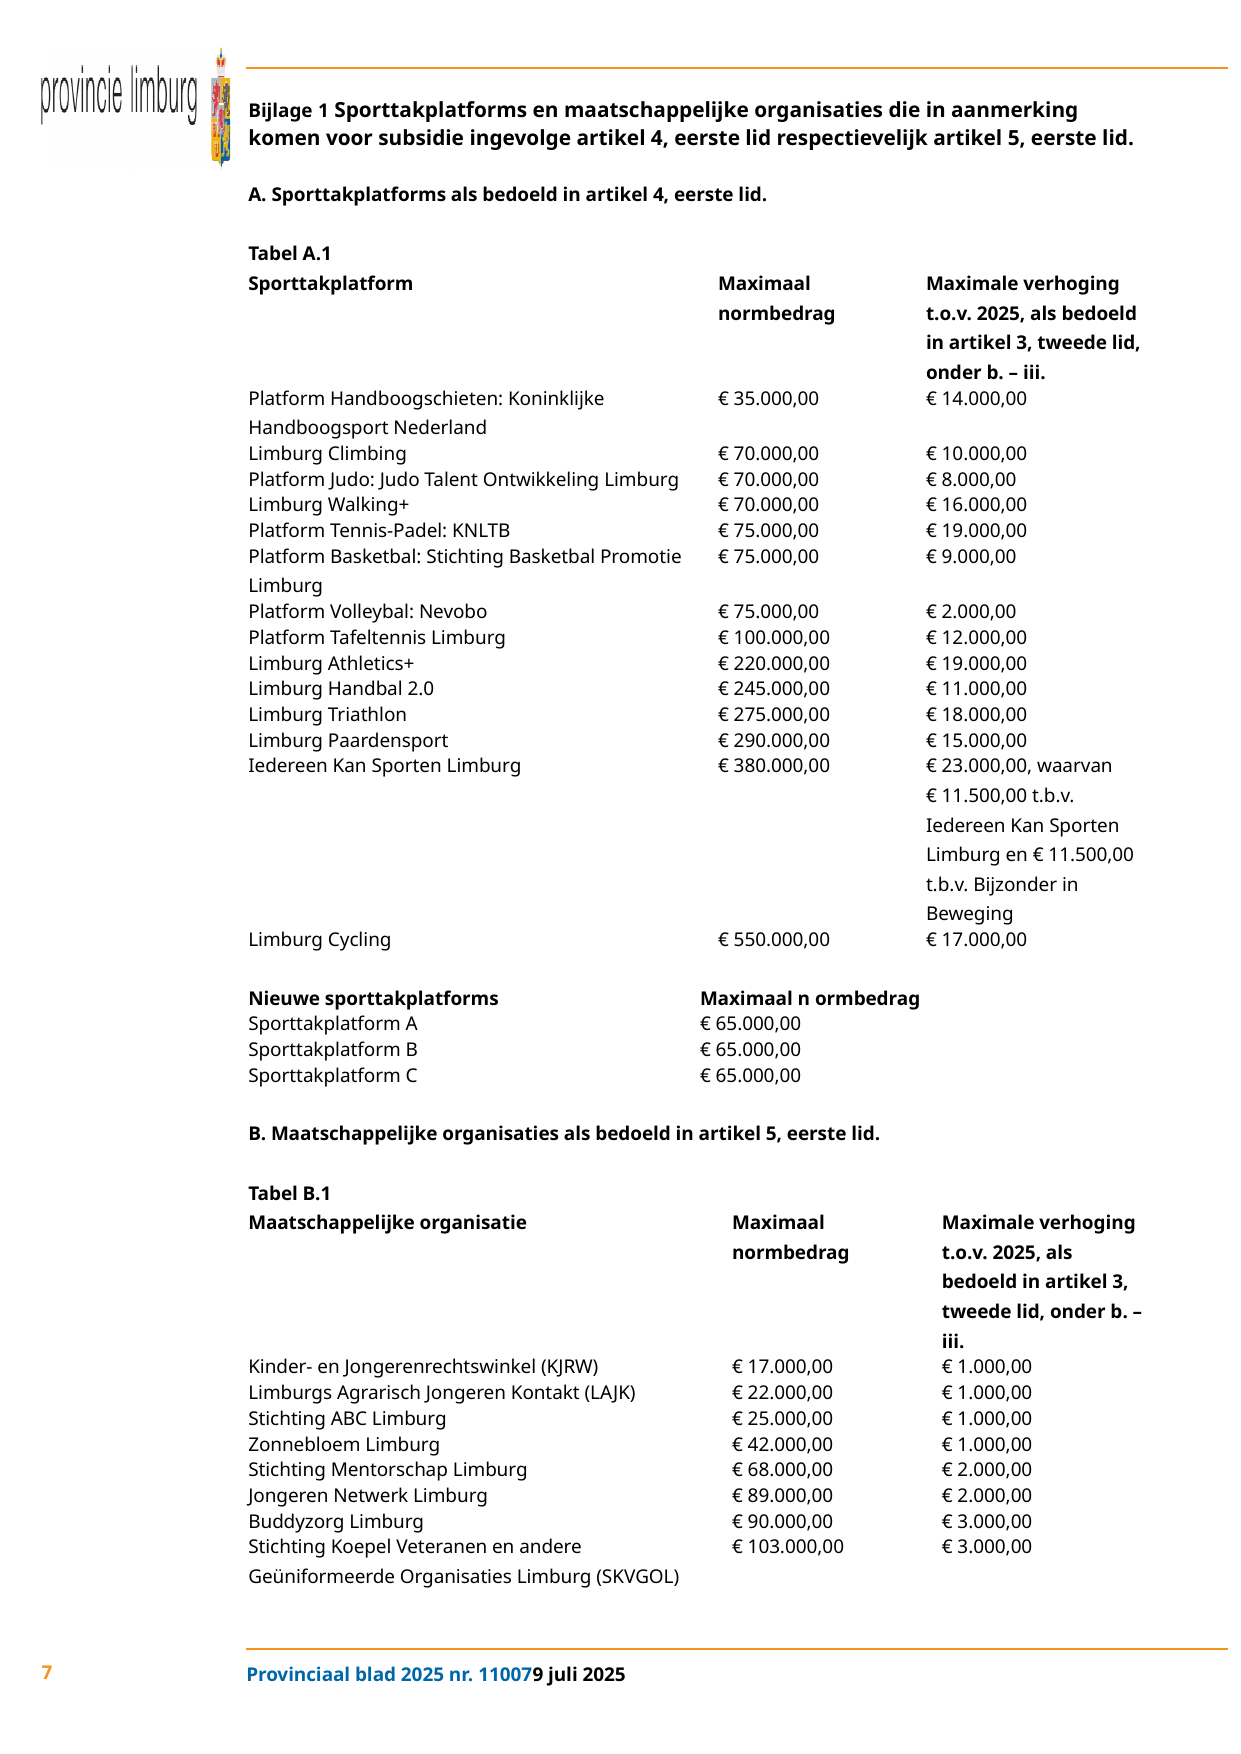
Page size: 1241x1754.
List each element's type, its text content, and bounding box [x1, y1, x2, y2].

table_cell € 19.000,00 [926, 650, 1152, 675]
text B. Maatschappelijke organisaties als bedoeld in artikel 5, eerste lid. [248, 1121, 1152, 1146]
table_cell € 11.000,00 [926, 675, 1152, 701]
table_cell Buddyzorg Limburg [248, 1508, 732, 1534]
table_header Maximaal normbedrag [732, 1210, 942, 1353]
table_cell € 75.000,00 [718, 598, 926, 624]
table_cell Stichting Koepel Veteranen en andere Geüniformeerde Organisaties Limburg (SKVGOL) [248, 1534, 732, 1589]
table_cell € 2.000,00 [926, 598, 1152, 624]
table_cell € 17.000,00 [732, 1354, 942, 1379]
table_cell Sporttakplatform A [248, 1011, 700, 1036]
table_cell € 2.000,00 [942, 1482, 1152, 1508]
table_cell Limburg Cycling [248, 926, 718, 952]
table_cell Limburg Triathlon [248, 701, 718, 727]
table_cell € 65.000,00 [700, 1062, 1152, 1088]
table_cell € 1.000,00 [942, 1379, 1152, 1405]
table_cell € 75.000,00 [718, 543, 926, 598]
table_cell € 3.000,00 [942, 1534, 1152, 1589]
table_cell Stichting Mentorschap Limburg [248, 1456, 732, 1482]
table_cell € 220.000,00 [718, 650, 926, 675]
table_cell € 75.000,00 [718, 517, 926, 543]
table_cell Platform Tafeltennis Limburg [248, 624, 718, 650]
table_header Nieuwe sporttakplatforms [248, 985, 700, 1011]
picture [41, 47, 231, 172]
table_cell € 22.000,00 [732, 1379, 942, 1405]
text Bijlage 1 Sporttakplatforms en maatschappelijke organisaties die in aanmerking komen voor subsidie ingevolge artikel 4, eerste lid respectievelijk artikel 5, eerste lid. [248, 95, 1152, 152]
table_cell Zonnebloem Limburg [248, 1431, 732, 1456]
table_cell € 23.000,00, waarvan € 11.500,00 t.b.v. Iedereen Kan Sporten Limburg en € 11.500,00 t.b.v. Bijzonder in Beweging [926, 753, 1152, 926]
table_cell Platform Handboogschieten: Koninklijke Handboogsport Nederland [248, 385, 718, 440]
table_cell € 245.000,00 [718, 675, 926, 701]
table_cell € 103.000,00 [732, 1534, 942, 1589]
text A. Sporttakplatforms als bedoeld in artikel 4, eerste lid. [248, 181, 1152, 207]
table_cell € 9.000,00 [926, 543, 1152, 598]
table_cell € 35.000,00 [718, 385, 926, 440]
table_header Sporttakplatform [248, 270, 718, 385]
table_cell Limburgs Agrarisch Jongeren Kontakt (LAJK) [248, 1379, 732, 1405]
table_cell € 380.000,00 [718, 753, 926, 926]
text Tabel B.1 [248, 1180, 1152, 1206]
table_header Maximale verhoging t.o.v. 2025, als bedoeld in artikel 3, tweede lid, onder b. – iii. [926, 270, 1152, 385]
table_cell Sporttakplatform C [248, 1062, 700, 1088]
table_cell € 2.000,00 [942, 1456, 1152, 1482]
table_cell € 19.000,00 [926, 517, 1152, 543]
table_cell € 16.000,00 [926, 491, 1152, 517]
table_cell € 89.000,00 [732, 1482, 942, 1508]
table_cell € 550.000,00 [718, 926, 926, 952]
table_cell € 1.000,00 [942, 1405, 1152, 1431]
table_cell € 8.000,00 [926, 466, 1152, 491]
table_cell Limburg Walking+ [248, 491, 718, 517]
table_cell € 70.000,00 [718, 466, 926, 491]
table_cell € 68.000,00 [732, 1456, 942, 1482]
table_cell € 65.000,00 [700, 1036, 1152, 1062]
table_cell Kinder- en Jongerenrechtswinkel (KJRW) [248, 1354, 732, 1379]
table_cell € 70.000,00 [718, 440, 926, 466]
table_header Maximaal normbedrag [718, 270, 926, 385]
table_cell € 65.000,00 [700, 1011, 1152, 1036]
table_cell Limburg Handbal 2.0 [248, 675, 718, 701]
table_cell Platform Tennis-Padel: KNLTB [248, 517, 718, 543]
table_cell Platform Judo: Judo Talent Ontwikkeling Limburg [248, 466, 718, 491]
table_cell € 42.000,00 [732, 1431, 942, 1456]
table_cell € 100.000,00 [718, 624, 926, 650]
table_cell € 1.000,00 [942, 1431, 1152, 1456]
table_cell € 1.000,00 [942, 1354, 1152, 1379]
table_cell € 90.000,00 [732, 1508, 942, 1534]
table_cell Platform Basketbal: Stichting Basketbal Promotie Limburg [248, 543, 718, 598]
table_cell € 10.000,00 [926, 440, 1152, 466]
table_cell € 290.000,00 [718, 727, 926, 753]
table_cell Limburg Paardensport [248, 727, 718, 753]
table_cell Stichting ABC Limburg [248, 1405, 732, 1431]
table_cell € 14.000,00 [926, 385, 1152, 440]
table_cell € 17.000,00 [926, 926, 1152, 952]
table_cell Iedereen Kan Sporten Limburg [248, 753, 718, 926]
table_cell € 275.000,00 [718, 701, 926, 727]
table_cell Limburg Climbing [248, 440, 718, 466]
table_cell € 25.000,00 [732, 1405, 942, 1431]
table_header Maatschappelijke organisatie [248, 1210, 732, 1353]
text Tabel A.1 [248, 241, 1152, 266]
table_cell € 3.000,00 [942, 1508, 1152, 1534]
table_cell Platform Volleybal: Nevobo [248, 598, 718, 624]
table_cell € 70.000,00 [718, 491, 926, 517]
table_cell Jongeren Netwerk Limburg [248, 1482, 732, 1508]
table_cell € 18.000,00 [926, 701, 1152, 727]
table_header Maximaal n ormbedrag [700, 985, 1152, 1011]
table_cell Sporttakplatform B [248, 1036, 700, 1062]
table_cell € 12.000,00 [926, 624, 1152, 650]
table_cell € 15.000,00 [926, 727, 1152, 753]
table_header Maximale verhoging t.o.v. 2025, als bedoeld in artikel 3, tweede lid, onder b. – iii. [942, 1210, 1152, 1353]
table_cell Limburg Athletics+ [248, 650, 718, 675]
